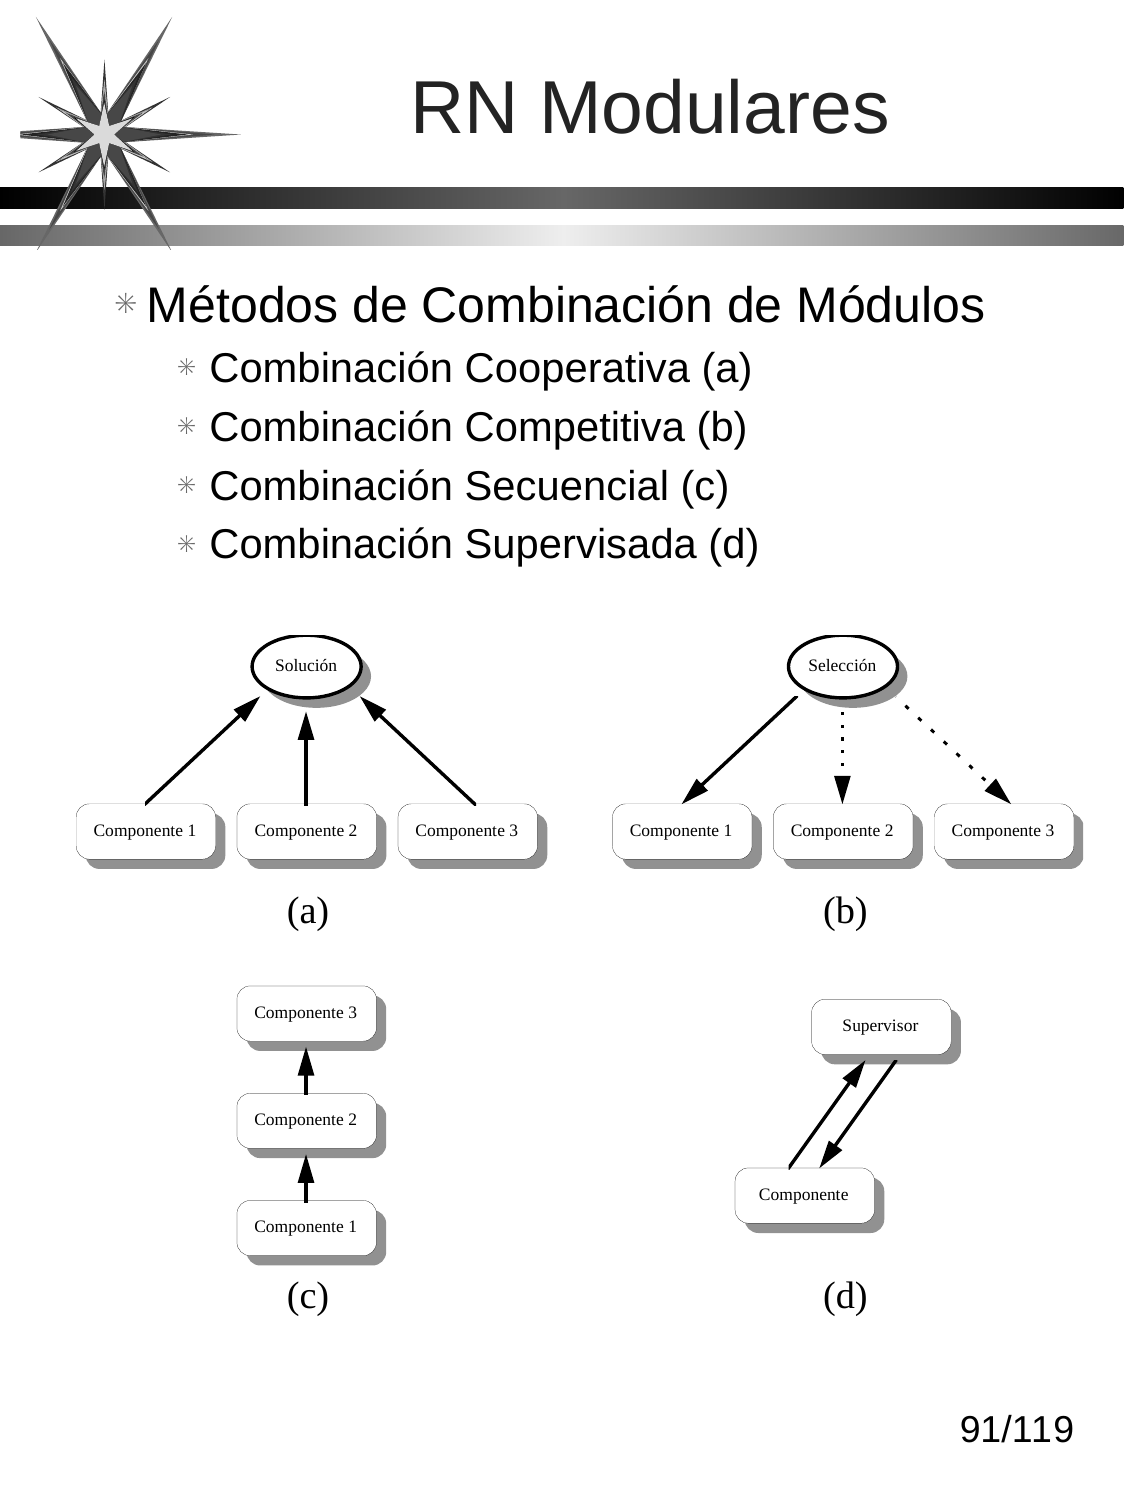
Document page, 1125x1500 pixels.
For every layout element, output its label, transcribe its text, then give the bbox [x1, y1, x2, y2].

title RN Modulares [174, 10, 1125, 203]
picture [76, 635, 1084, 1328]
list Métodos de Combinación de Módulos Combinación Cooperativa (a) Combinación Competitiva (b) Combinación Secuencial (c) Combinación Supervisada (d) [37, 275, 1075, 1451]
